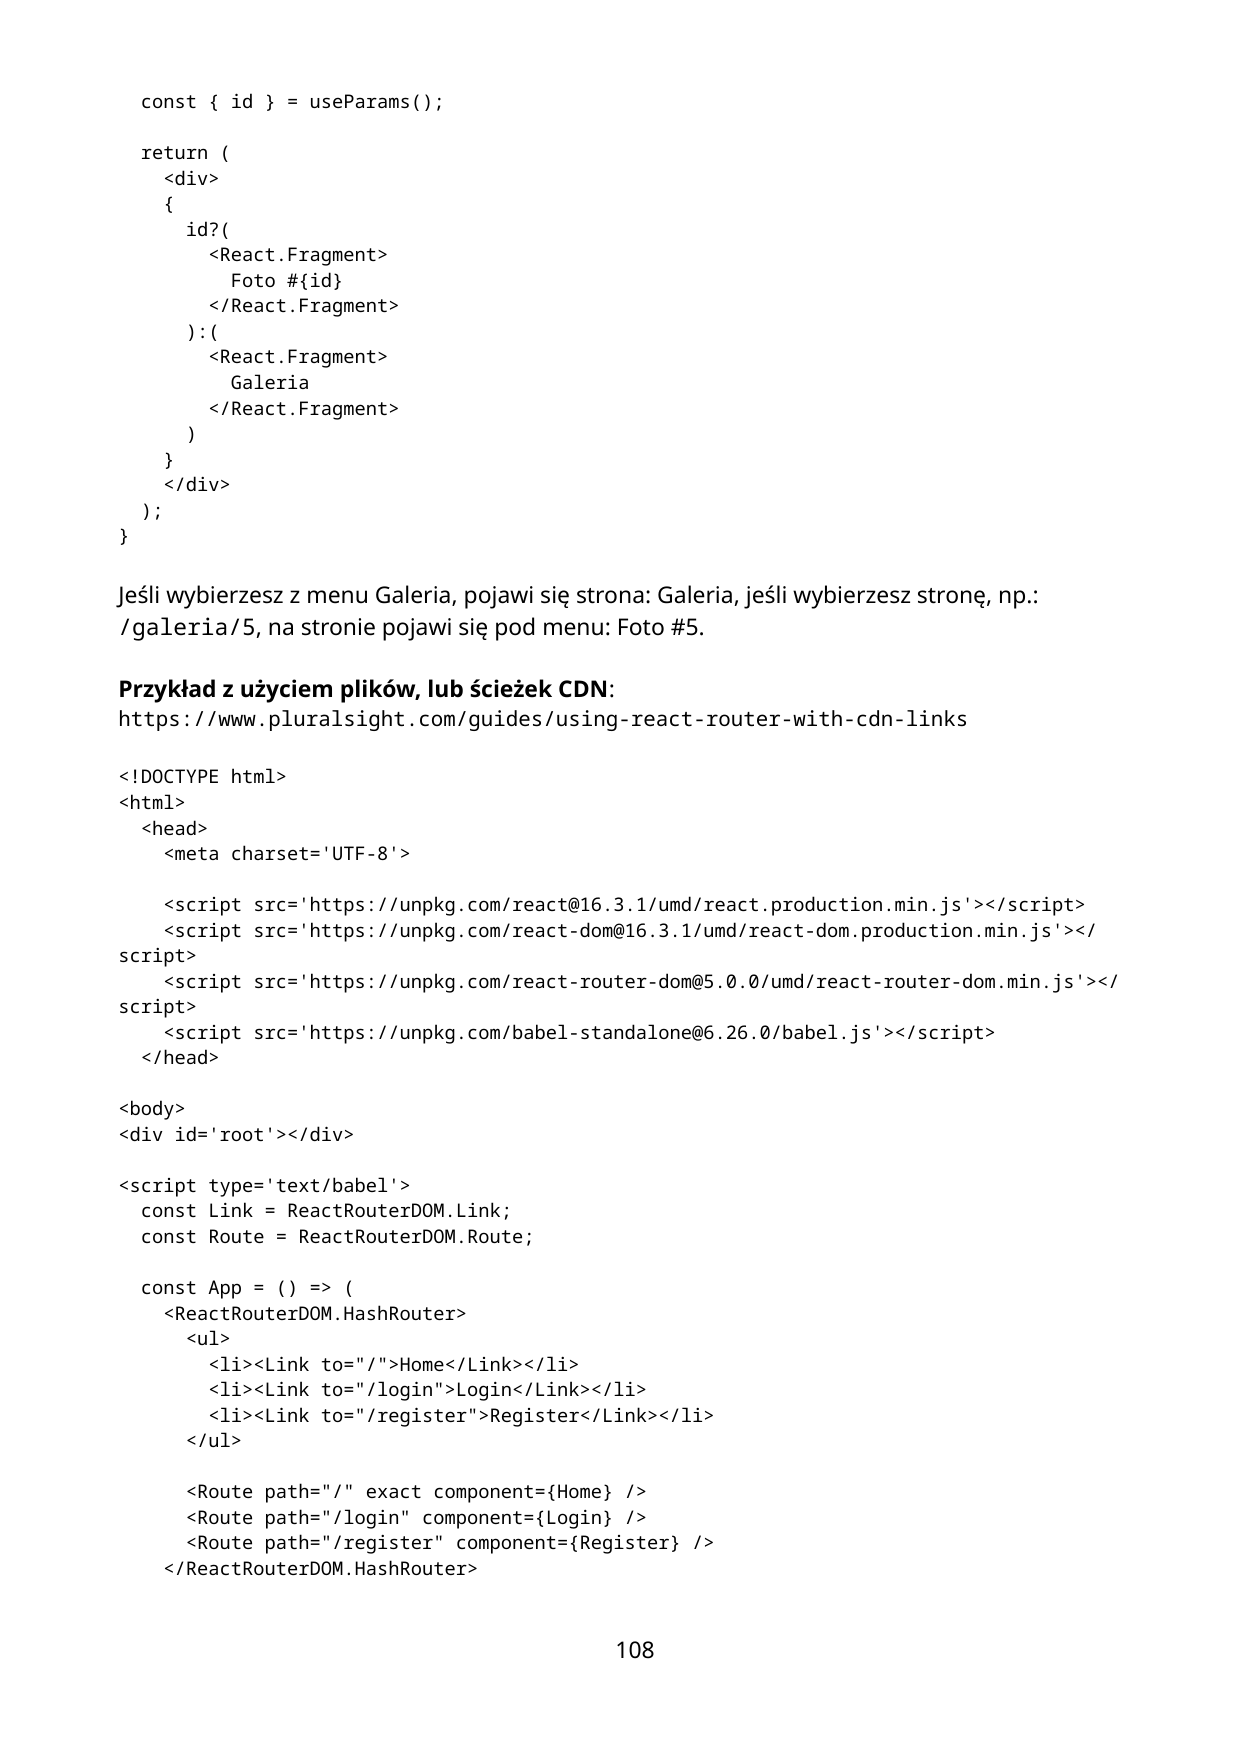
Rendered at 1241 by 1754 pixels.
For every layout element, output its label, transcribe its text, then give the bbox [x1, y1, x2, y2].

text } [118, 522, 1152, 548]
text const App = () => ( [118, 1274, 1152, 1300]
text </ul> [118, 1427, 1152, 1453]
text <div id='root'></div> [118, 1121, 1152, 1147]
text <ReactRouterDOM.HashRouter> [118, 1300, 1152, 1325]
text https://www.pluralsight.com/guides/using-react-router-with-cdn-links [118, 704, 1152, 733]
text <head> [118, 815, 1152, 840]
text { [118, 191, 1152, 216]
text </React.Fragment> [118, 395, 1152, 420]
text return ( [118, 139, 1152, 165]
text </ReactRouterDOM.HashRouter> [118, 1555, 1152, 1581]
text <li><Link to="/register">Register</Link></li> [118, 1402, 1152, 1427]
text Galeria [118, 369, 1152, 395]
text ):( [118, 318, 1152, 344]
text id?( [118, 216, 1152, 242]
text const { id } = useParams(); [118, 88, 1152, 114]
text const Link = ReactRouterDOM.Link; [118, 1198, 1152, 1223]
text <Route path="/login" component={Login} /> [118, 1504, 1152, 1529]
text <meta charset='UTF-8'> [118, 840, 1152, 866]
text <React.Fragment> [118, 242, 1152, 267]
text <ul> [118, 1325, 1152, 1351]
text </head> [118, 1044, 1152, 1070]
text <React.Fragment> [118, 344, 1152, 369]
text <Route path="/register" component={Register} /> [118, 1529, 1152, 1555]
text <html> [118, 789, 1152, 815]
text </React.Fragment> [118, 293, 1152, 318]
text <!DOCTYPE html> [118, 764, 1152, 789]
text <body> [118, 1096, 1152, 1121]
text Jeśli wybierzesz z menu Galeria, pojawi się strona: Galeria, jeśli wybierzesz stronę, np.: /galeria/5, na stronie pojawi się pod menu: Foto #5. [118, 579, 1152, 642]
text const Route = ReactRouterDOM.Route; [118, 1223, 1152, 1249]
text ); [118, 497, 1152, 522]
text ) [118, 420, 1152, 446]
text <li><Link to="/login">Login</Link></li> [118, 1376, 1152, 1402]
text <Route path="/" exact component={Home} /> [118, 1478, 1152, 1504]
text <script type='text/babel'> [118, 1172, 1152, 1198]
text <script src='https://unpkg.com/react-router-dom@5.0.0/umd/react-router-dom.min.js'></script> [118, 968, 1152, 1019]
text } [118, 446, 1152, 471]
text Foto #{id} [118, 267, 1152, 293]
text <script src='https://unpkg.com/babel-standalone@6.26.0/babel.js'></script> [118, 1019, 1152, 1044]
text <script src='https://unpkg.com/react-dom@16.3.1/umd/react-dom.production.min.js'></script> [118, 917, 1152, 968]
text <li><Link to="/">Home</Link></li> [118, 1351, 1152, 1376]
text Przykład z użyciem plików, lub ścieżek CDN: [118, 673, 1152, 704]
text <script src='https://unpkg.com/react@16.3.1/umd/react.production.min.js'></script> [118, 891, 1152, 917]
text <div> [118, 165, 1152, 191]
text </div> [118, 471, 1152, 497]
